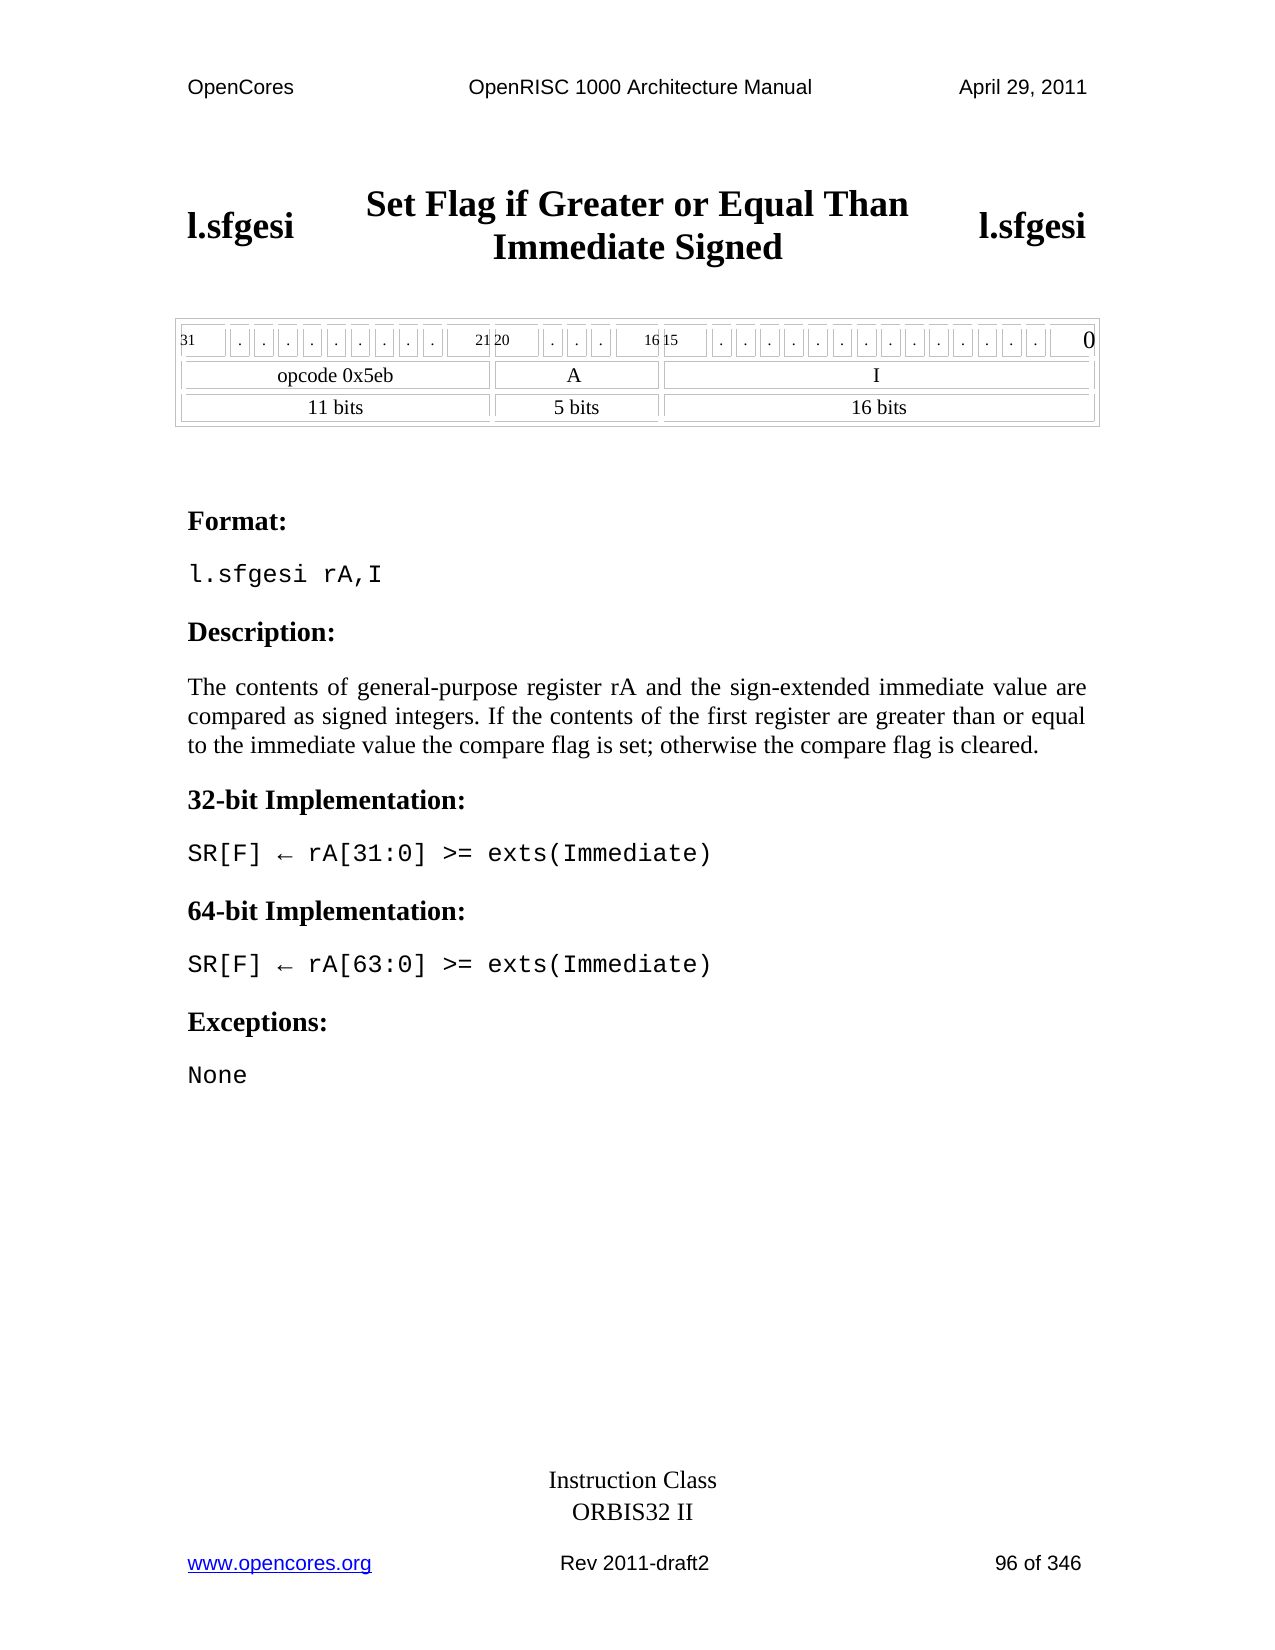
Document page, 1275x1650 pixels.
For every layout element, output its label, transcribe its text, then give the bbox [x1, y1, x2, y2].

text The contents of general-purpose register rA and the sign-extended immediate value are compared as signed integers. If the contents of the first register are greater than or equal to the immediate value the compare flag is set; otherwise the compare flag is cleared. [187, 672, 1087, 758]
text Exceptions: [187, 1005, 1087, 1037]
text None [187, 1062, 1087, 1091]
text l.sfgesi rA,I [187, 561, 1087, 590]
text 64-bit Implementation: [187, 894, 1087, 927]
text Format: [187, 504, 1087, 536]
text 32-bit Implementation: [187, 783, 1087, 816]
text SR[F] ← rA[31:0] >= exts(Immediate) [187, 841, 1087, 869]
text Description: [187, 615, 1087, 647]
text SR[F] ← rA[63:0] >= exts(Immediate) [187, 952, 1087, 980]
